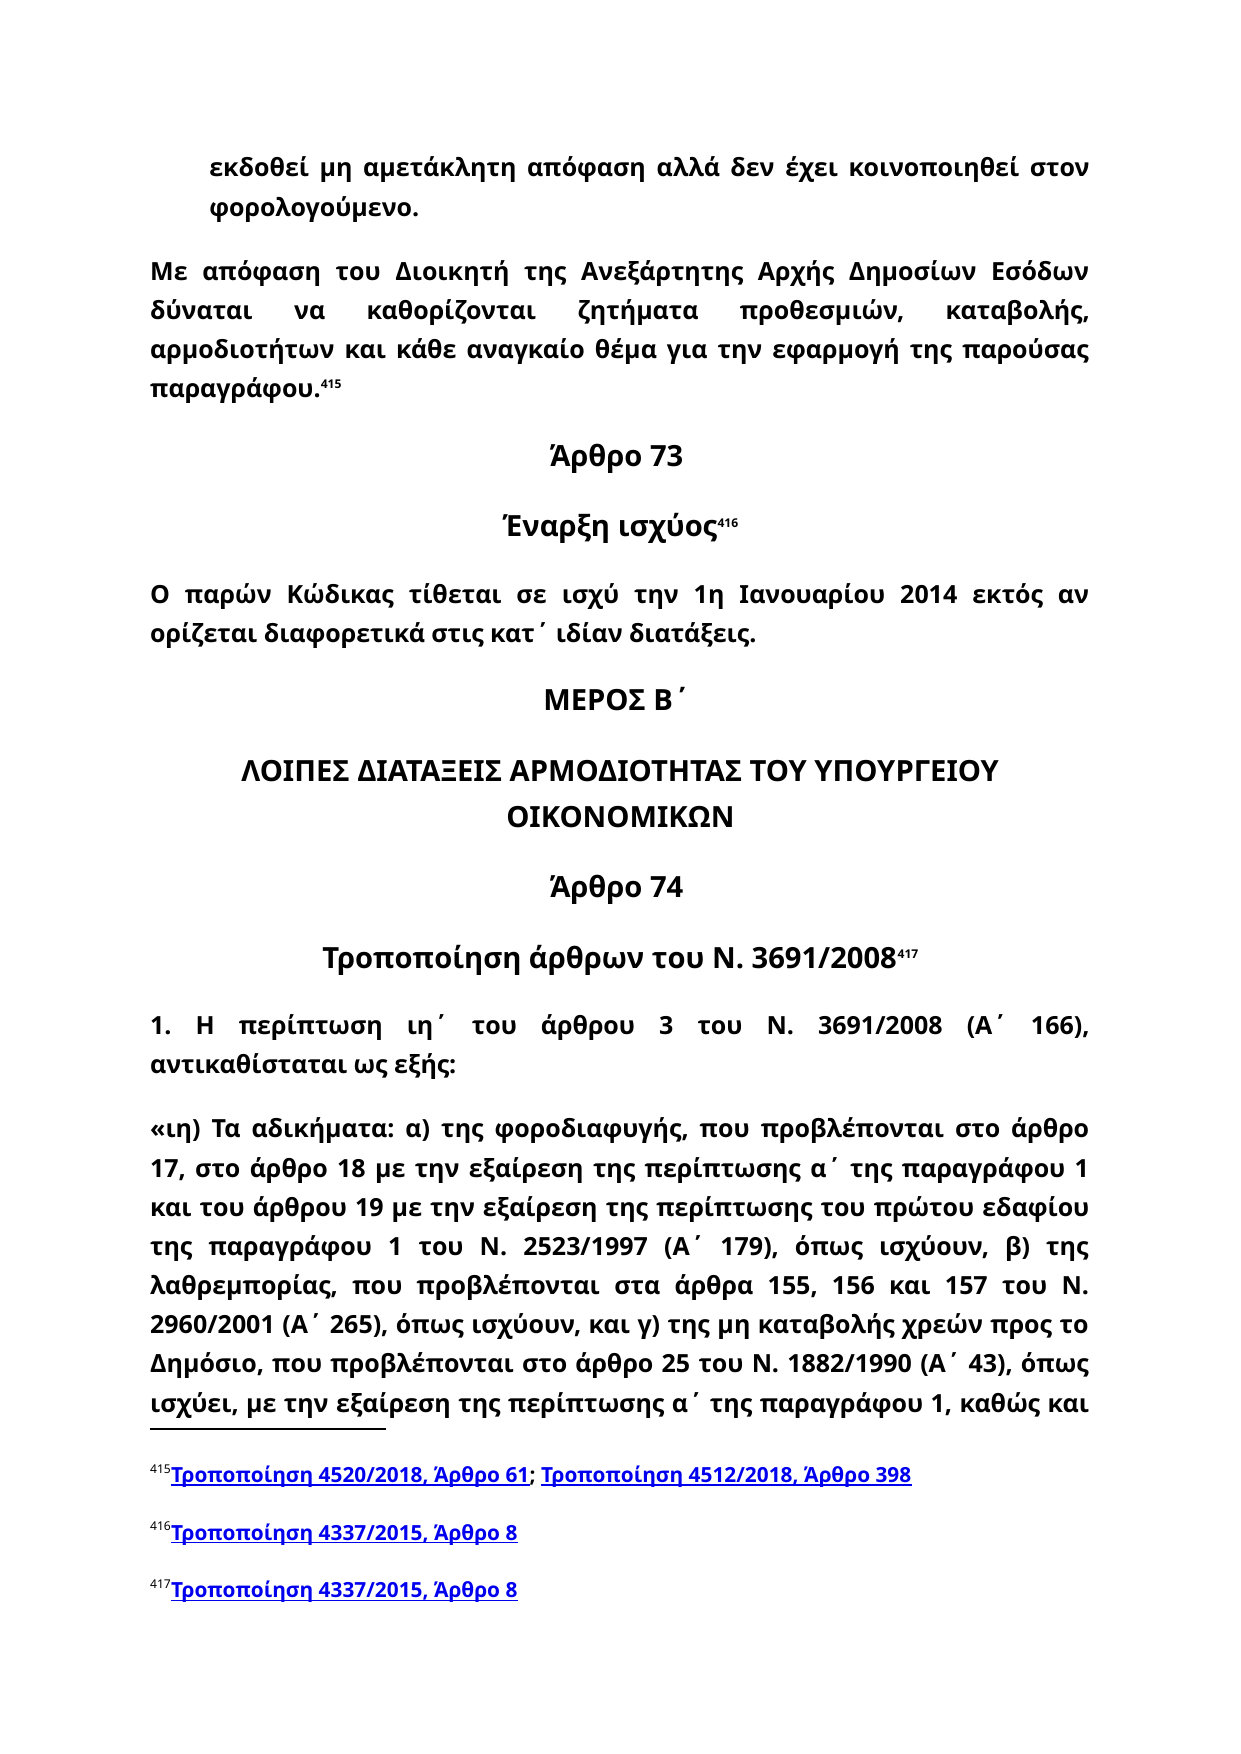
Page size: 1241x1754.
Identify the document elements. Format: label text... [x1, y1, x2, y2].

subtitle Άρθρο 73 [150, 435, 1090, 475]
list εκδοθεί μη αμετάκλητη απόφαση αλλά δεν έχει κοινοποιηθεί στον φορολογούμενο. [150, 150, 1090, 223]
text Με απόφαση του Διοικητή της Ανεξάρτητης Αρχής Δημοσίων Εσόδων δύναται να καθορίζονται ζητήματα προθεσμιών, καταβολής, αρμοδιοτήτων και κάθε αναγκαίο θέμα για την εφαρμογή της παρούσας παραγράφου. [150, 253, 1090, 405]
subtitle Έναρξη ισχύος [150, 506, 1090, 545]
subtitle Τροποποίηση άρθρων του Ν. 3691/2008 [150, 937, 1090, 977]
text Ο παρών Κώδικας τίθεται σε ισχύ την 1η Ιανουαρίου 2014 εκτός αν ορίζεται διαφορετικά στις κατ΄ ιδίαν διατάξεις. [150, 576, 1090, 649]
text Τροποποίηση 4337/2015, Άρθρο 8 [150, 1576, 1090, 1604]
text Τροποποίηση 4337/2015, Άρθρο 8 [150, 1518, 1090, 1546]
text Τροποποίηση 4520/2018, Άρθρο 61; Τροποποίηση 4512/2018, Άρθρο 398 [150, 1460, 1090, 1489]
text 1. Η περίπτωση ιη΄ του άρθρου 3 του Ν. 3691/2008 (Α΄ 166), αντικαθίσταται ως εξής: [150, 1008, 1090, 1081]
text «ιη) Τα αδικήματα: α) της φοροδιαφυγής, που προβλέπονται στο άρθρο 17, στο άρθρο 18 με την εξαίρεση της περίπτωσης α΄ της παραγράφου 1 και του άρθρου 19 με την εξαίρεση της περίπτωσης του πρώτου εδαφίου της παραγράφου 1 του Ν. 2523/1997 (Α΄ 179), όπως ισχύουν, β) της λαθρεμπορίας, που προβλέπονται στα άρθρα 155, 156 και 157 του Ν. 2960/2001 (Α΄ 265), όπως ισχύουν, και γ) της μη καταβολής χρεών προς το Δημόσιο, που προβλέπονται στο άρθρο 25 του Ν. 1882/1990 (Α΄ 43), όπως ισχύει, με την εξαίρεση της περίπτωσης α΄ της παραγράφου 1, καθώς και [150, 1111, 1090, 1419]
subtitle Άρθρο 74 [150, 866, 1090, 906]
subtitle ΛΟΙΠΕΣ ΔΙΑΤΑΞΕΙΣ ΑΡΜΟΔΙΟΤΗΤΑΣ ΤΟΥ ΥΠΟΥΡΓΕΙΟΥ ΟΙΚΟΝΟΜΙΚΩΝ [150, 750, 1090, 836]
subtitle ΜΕΡΟΣ Β΄ [150, 679, 1090, 719]
